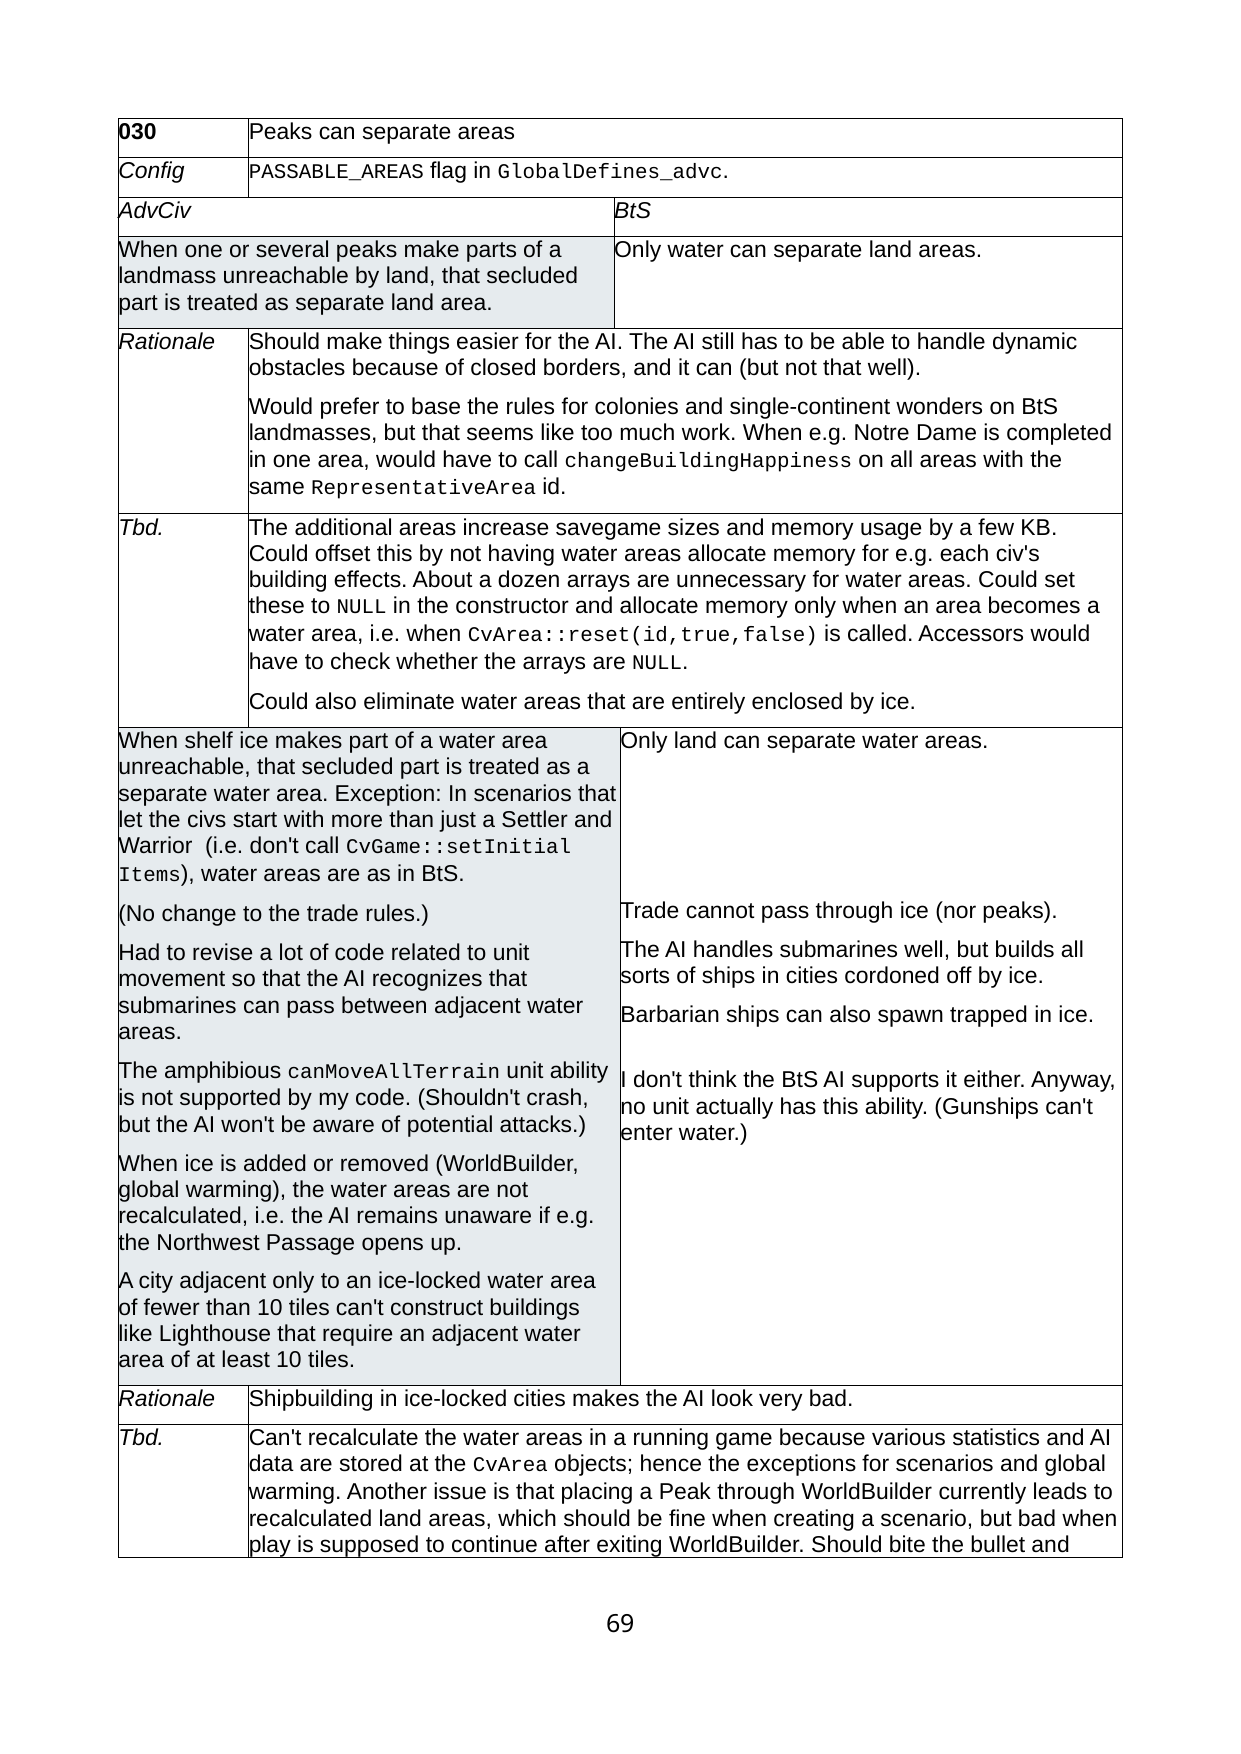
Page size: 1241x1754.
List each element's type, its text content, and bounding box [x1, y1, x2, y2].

table_cell Config [119, 158, 248, 197]
table_cell Should make things easier for the AI. The AI still has to be able to handle dynamic obstacles because of closed borders, and it can (but not that well). Would prefer to base the rules for colonies and single-continent wonders on BtS landmasses, but that seems like too much work. When e.g. Notre Dame is completed in one area, would have to call changeBuildingHappiness on all areas with the same RepresentativeArea id. [249, 329, 1122, 513]
table_cell Tbd. [119, 514, 248, 727]
table_cell Rationale [119, 1386, 248, 1424]
table_header 030 [119, 119, 248, 157]
table_cell Rationale [119, 329, 248, 513]
table_cell Only land can separate water areas. Trade cannot pass through ice (nor peaks). The AI handles submarines well, but builds all sorts of ships in cities cordoned off by ice. Barbarian ships can also spawn trapped in ice. I don't think the BtS AI supports it either. Anyway, no unit actually has this ability. (Gunships can't enter water.) [621, 728, 1122, 1385]
table_cell Can't recalculate the water areas in a running game because various statistics and AI data are stored at the CvArea objects; hence the exceptions for scenarios and global warming. Another issue is that placing a Peak through WorldBuilder currently leads to recalculated land areas, which should be fine when creating a scenario, but bad when play is supposed to continue after exiting WorldBuilder. Should bite the bullet and [249, 1425, 1122, 1557]
table_cell Tbd. [119, 1425, 248, 1557]
table_header Peaks can separate areas [249, 119, 1122, 157]
table_cell Only water can separate land areas. [615, 237, 1122, 328]
table_cell BtS [615, 198, 1122, 236]
table_cell Shipbuilding in ice-locked cities makes the AI look very bad. [249, 1386, 1122, 1424]
table_cell When shelf ice makes part of a water area unreachable, that secluded part is treated as a separate water area. Exception: In scenarios that let the civs start with more than just a Settler and Warrior (i.e. don't call CvGame::setInitial Items), water areas are as in BtS. (No change to the trade rules.) Had to revise a lot of code related to unit movement so that the AI recognizes that submarines can pass between adjacent water areas. The amphibious canMoveAllTerrain unit ability is not supported by my code. (Shouldn't crash, but the AI won't be aware of potential attacks.) When ice is added or removed (WorldBuilder, global warming), the water areas are not recalculated, i.e. the AI remains unaware if e.g. the Northwest Passage opens up. A city adjacent only to an ice-locked water area of fewer than 10 tiles can't construct buildings like Lighthouse that require an adjacent water area of at least 10 tiles. [119, 728, 620, 1385]
table_cell When one or several peaks make parts of a landmass unreachable by land, that secluded part is treated as separate land area. [119, 237, 614, 328]
table_cell PASSABLE_AREAS flag in GlobalDefines_advc. [249, 158, 1122, 197]
table_cell The additional areas increase savegame sizes and memory usage by a few KB. Could offset this by not having water areas allocate memory for e.g. each civ's building effects. About a dozen arrays are unnecessary for water areas. Could set these to NULL in the constructor and allocate memory only when an area becomes a water area, i.e. when CvArea::reset(id,true,false) is called. Accessors would have to check whether the arrays are NULL. Could also eliminate water areas that are entirely enclosed by ice. [249, 514, 1122, 727]
table_cell AdvCiv [119, 198, 614, 236]
